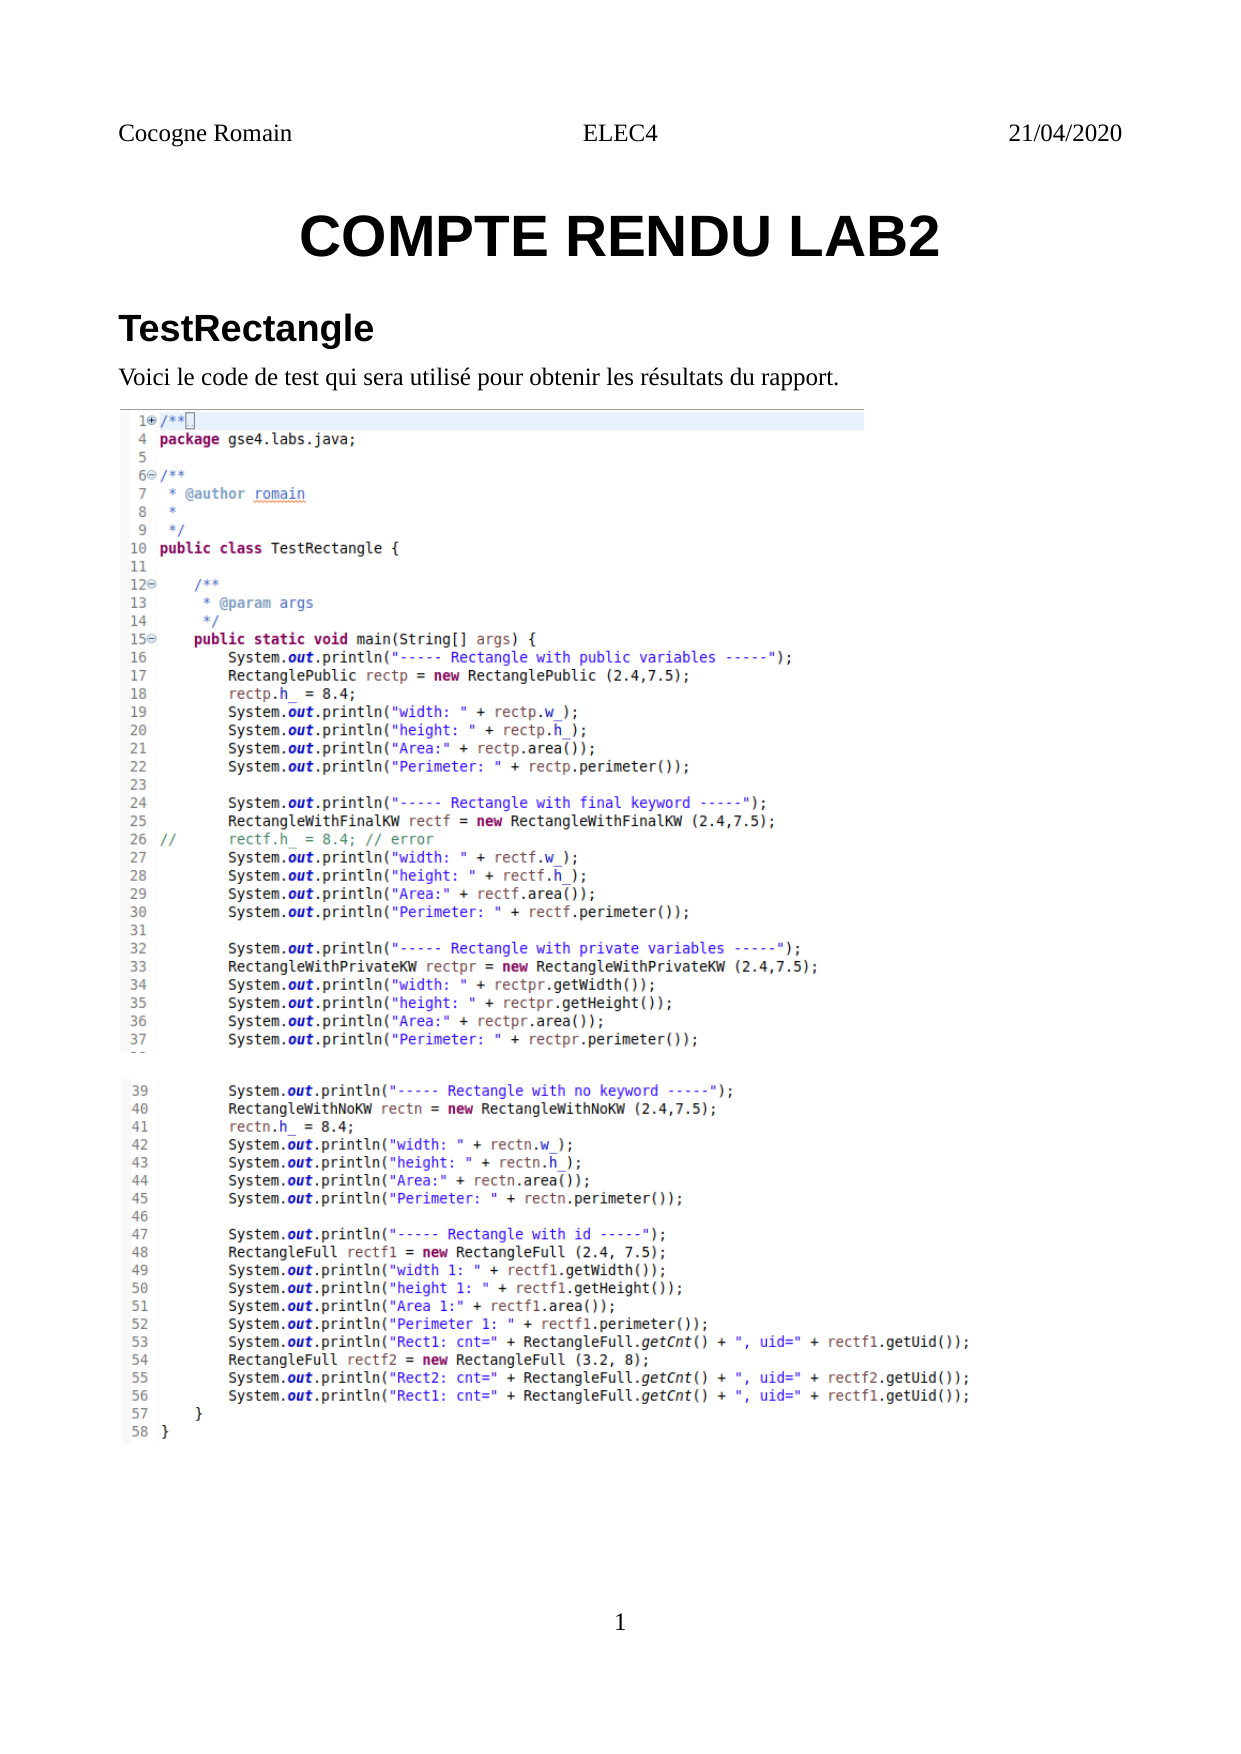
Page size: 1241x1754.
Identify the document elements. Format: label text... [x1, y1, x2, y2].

picture [122, 1079, 981, 1444]
title COMPTE RENDU LAB2 [118, 201, 1122, 268]
picture [120, 409, 865, 1053]
subtitle TestRectangle [118, 306, 1122, 349]
text Voici le code de test qui sera utilisé pour obtenir les résultats du rapport. [118, 362, 1122, 391]
